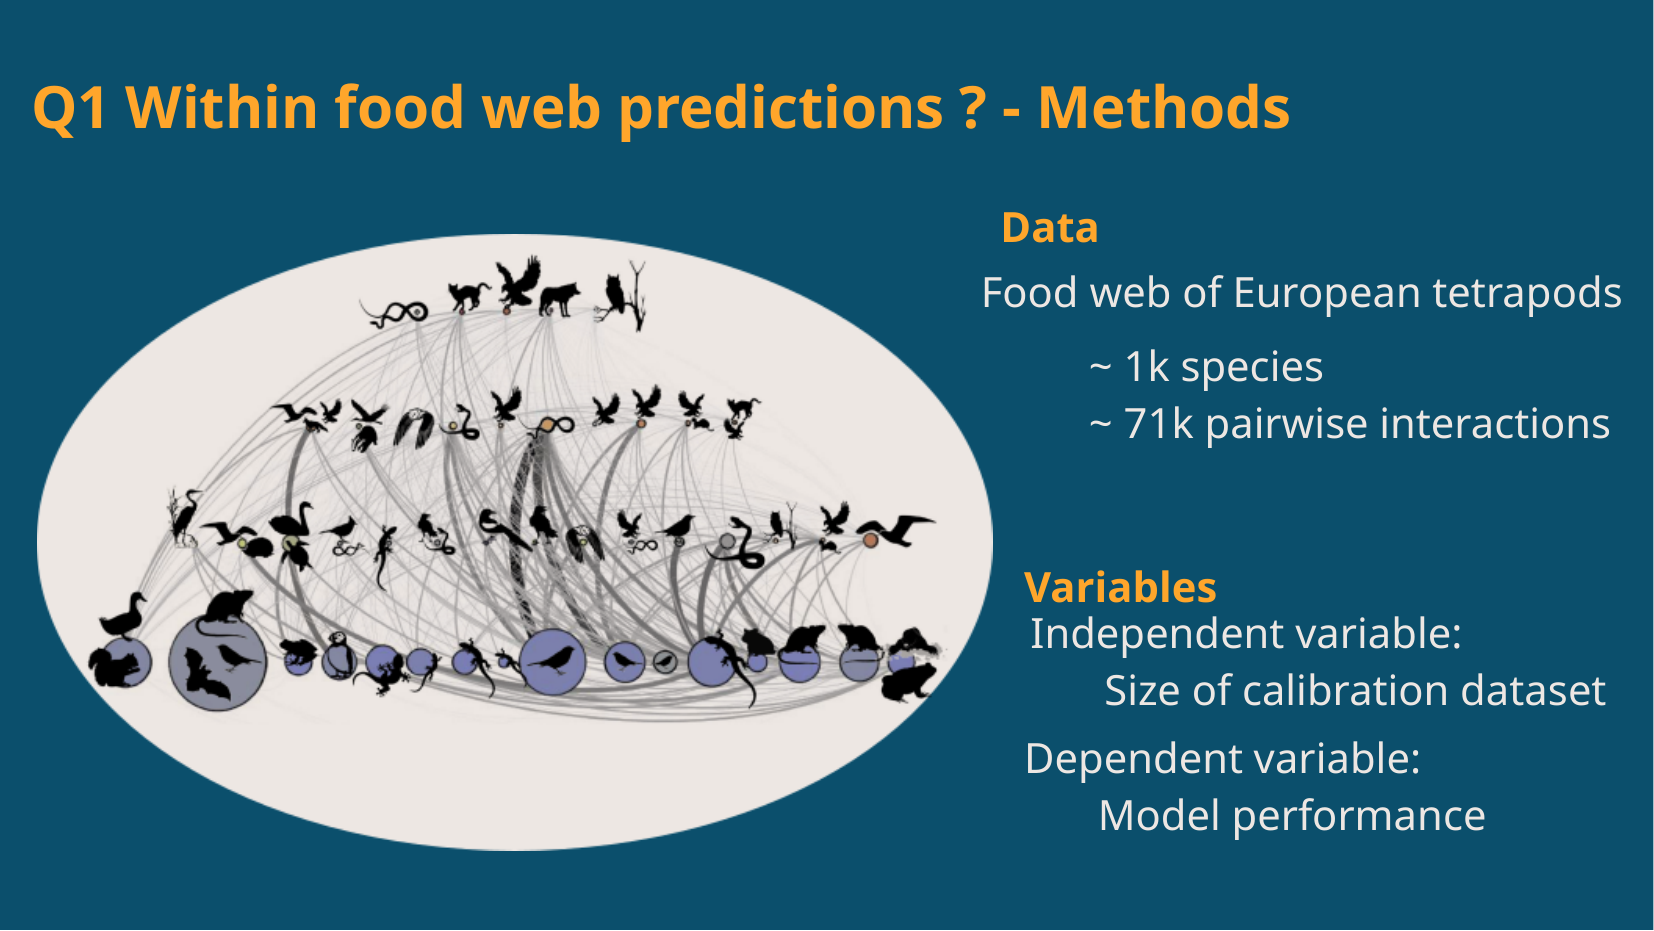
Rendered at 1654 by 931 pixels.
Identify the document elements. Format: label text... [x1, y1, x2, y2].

picture [37, 234, 993, 851]
text_box Independent variable: Size of calibration dataset [1015, 596, 1649, 722]
text_box Dependent variable: Model performance [1009, 721, 1642, 847]
text_box ~ 1k species ~ 71k pairwise interactions [1074, 329, 1607, 455]
text_box Food web of European tetrapods [985, 260, 1619, 325]
text_box Q1 Within food web predictions ? - Methods [59, 59, 1264, 151]
text_box Data [985, 189, 1619, 260]
text_box Variables [1009, 550, 1642, 621]
